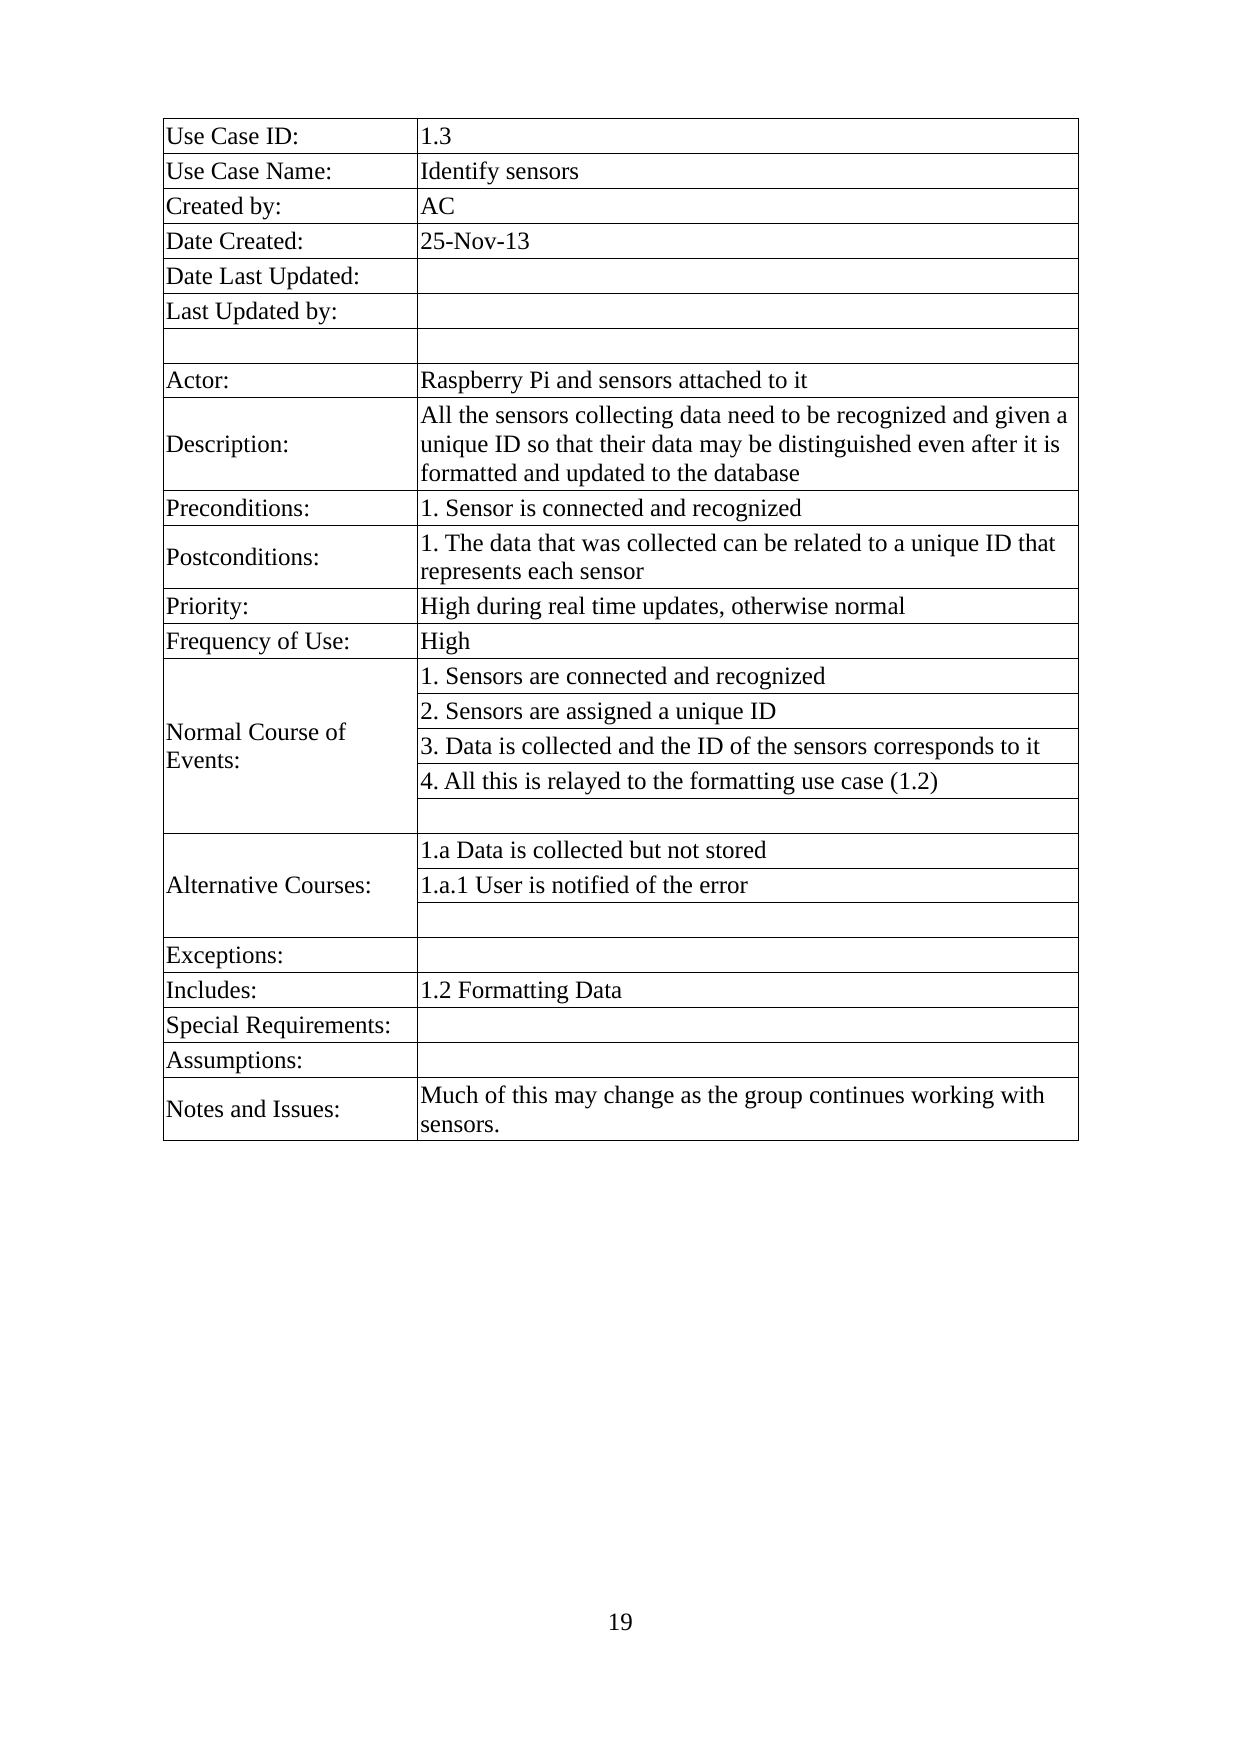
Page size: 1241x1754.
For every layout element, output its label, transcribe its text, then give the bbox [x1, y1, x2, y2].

table_cell [418, 329, 1078, 362]
table_cell 1. Sensors are connected and recognized [418, 659, 1078, 693]
table_cell 25-Nov-13 [418, 224, 1078, 258]
table_cell [418, 1043, 1078, 1077]
table_cell Identify sensors [418, 154, 1078, 188]
table_cell 2. Sensors are assigned a unique ID [418, 694, 1078, 728]
table_cell 1.2 Formatting Data [418, 973, 1078, 1007]
table_cell High [418, 624, 1078, 658]
table_cell Exceptions: [164, 938, 417, 972]
table_cell 3. Data is collected and the ID of the sensors corresponds to it [418, 729, 1078, 763]
table_cell Date Last Updated: [164, 259, 417, 293]
table_cell Date Created: [164, 224, 417, 258]
table_header Use Case ID: [164, 119, 417, 153]
table_cell Alternative Courses: [164, 834, 417, 937]
table_cell Use Case Name: [164, 154, 417, 188]
table_cell [418, 938, 1078, 972]
table_cell 1. Sensor is connected and recognized [418, 491, 1078, 524]
table_cell High during real time updates, otherwise normal [418, 589, 1078, 623]
table_cell Notes and Issues: [164, 1078, 417, 1140]
table_cell Postconditions: [164, 526, 417, 588]
table_cell Created by: [164, 189, 417, 223]
table_cell Description: [164, 398, 417, 490]
table_cell [418, 294, 1078, 327]
table_cell Last Updated by: [164, 294, 417, 327]
table_cell AC [418, 189, 1078, 223]
table_cell Much of this may change as the group continues working with sensors. [418, 1078, 1078, 1140]
table_cell [164, 329, 417, 362]
table_cell Normal Course of Events: [164, 659, 417, 832]
table_cell 4. All this is relayed to the formatting use case (1.2) [418, 764, 1078, 798]
table_cell Actor: [164, 364, 417, 397]
table_cell Frequency of Use: [164, 624, 417, 658]
table_cell Raspberry Pi and sensors attached to it [418, 364, 1078, 397]
table_cell [418, 903, 1078, 937]
table_cell [418, 799, 1078, 832]
table_cell 1.a Data is collected but not stored [418, 834, 1078, 867]
table_cell All the sensors collecting data need to be recognized and given a unique ID so that their data may be distinguished even after it is formatted and updated to the database [418, 398, 1078, 490]
table_cell Priority: [164, 589, 417, 623]
table_cell 1. The data that was collected can be related to a unique ID that represents each sensor [418, 526, 1078, 588]
table_cell Special Requirements: [164, 1008, 417, 1042]
table_cell Preconditions: [164, 491, 417, 524]
table_cell [418, 1008, 1078, 1042]
table_header 1.3 [418, 119, 1078, 153]
table_cell Includes: [164, 973, 417, 1007]
table_cell [418, 259, 1078, 293]
table_cell Assumptions: [164, 1043, 417, 1077]
table_cell 1.a.1 User is notified of the error [418, 869, 1078, 902]
